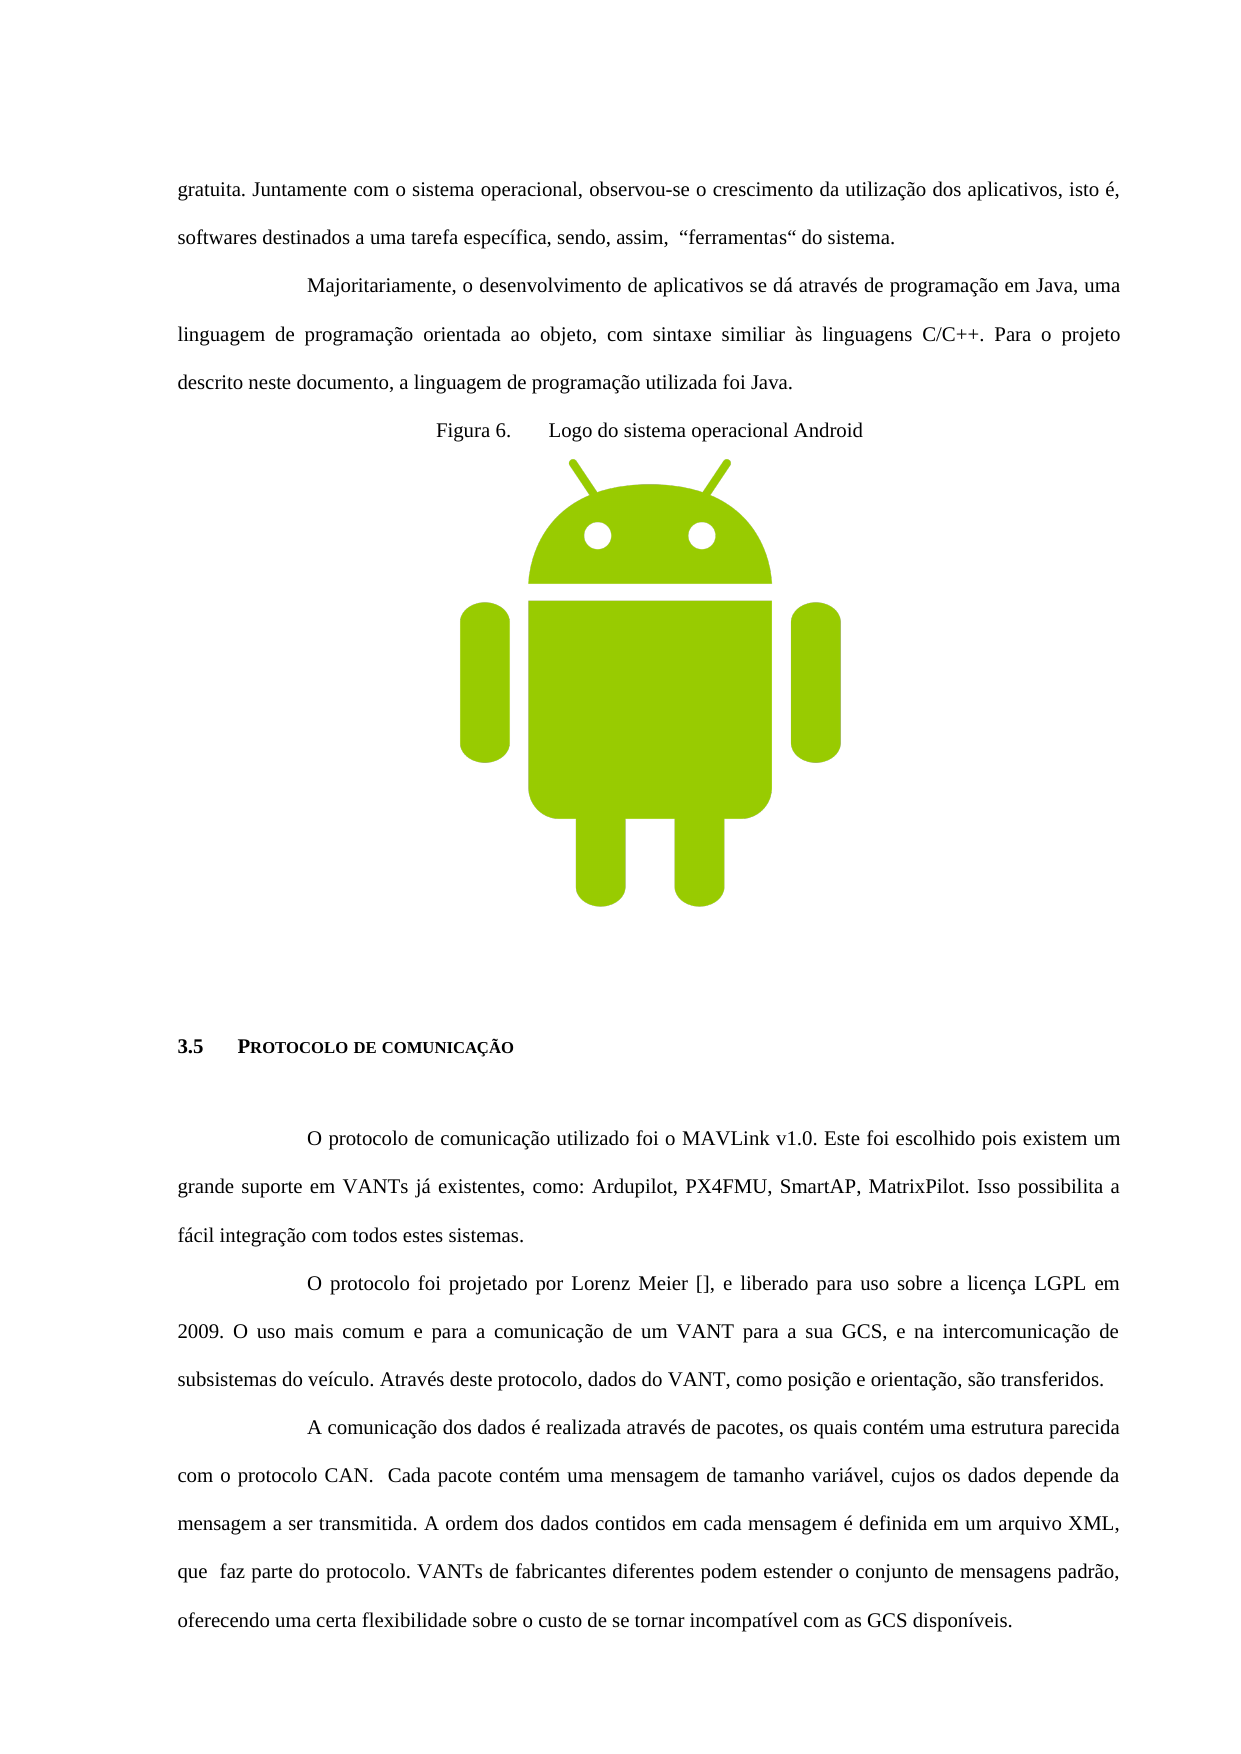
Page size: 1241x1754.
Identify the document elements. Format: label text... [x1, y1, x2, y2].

text gratuita. Juntamente com o sistema operacional, observou-se o crescimento da utilização dos aplicativos, isto é, softwares destinados a uma tarefa específica, sendo, assim, “ferramentas“ do sistema. [177, 177, 1121, 249]
subtitle Protocolo de comunicação [177, 1034, 1121, 1058]
text O protocolo de comunicação utilizado foi o MAVLink v1.0. Este foi escolhido pois existem um grande suporte em VANTs já existentes, como: Ardupilot, PX4FMU, SmartAP, MatrixPilot. Isso possibilita a fácil integração com todos estes sistemas. [177, 1126, 1121, 1247]
list Logo do sistema operacional Android [177, 418, 1121, 442]
text Majoritariamente, o desenvolvimento de aplicativos se dá através de programação em Java, uma linguagem de programação orientada ao objeto, com sintaxe similiar às linguagens C/C++. Para o projeto descrito neste documento, a linguagem de programação utilizada foi Java. [177, 273, 1121, 394]
text O protocolo foi projetado por Lorenz Meier [], e liberado para uso sobre a licença LGPL em 2009. O uso mais comum e para a comunicação de um VANT para a sua GCS, e na intercomunicação de subsistemas do veículo. Através deste protocolo, dados do VANT, como posição e orientação, são transferidos. [177, 1271, 1121, 1391]
text A comunicação dos dados é realizada através de pacotes, os quais contém uma estrutura parecida com o protocolo CAN. Cada pacote contém uma mensagem de tamanho variável, cujos os dados depende da mensagem a ser transmitida. A ordem dos dados contidos em cada mensagem é definida em um arquivo XML, que faz parte do protocolo. VANTs de fabricantes diferentes podem estender o conjunto de mensagens padrão, oferecendo uma certa flexibilidade sobre o custo de se tornar incompatível com as GCS disponíveis. [177, 1415, 1121, 1632]
picture [421, 453, 878, 910]
